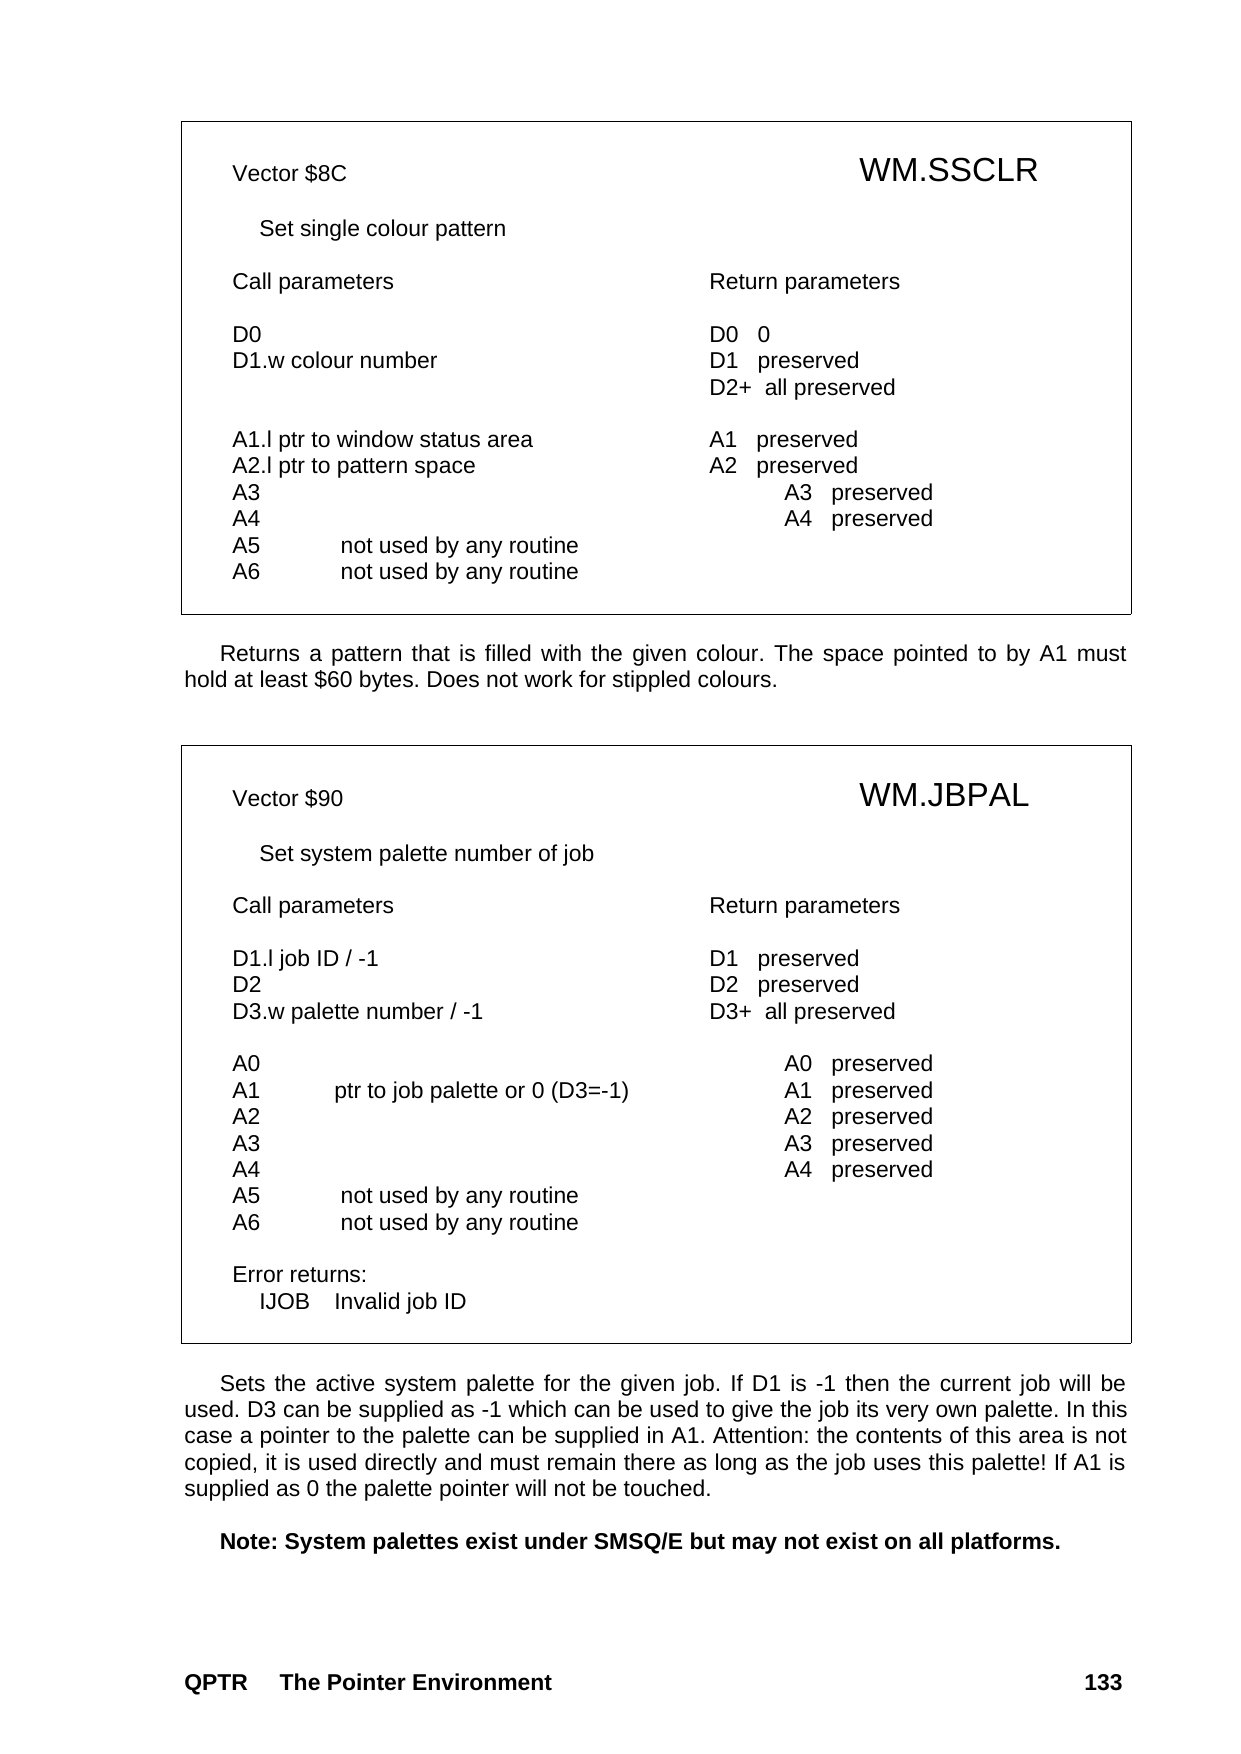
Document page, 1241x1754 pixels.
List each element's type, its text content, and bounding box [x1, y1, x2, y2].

text A1 ptr to job palette or 0 (D3=-1) A1 preserved [184, 1077, 1128, 1103]
text D1.l job ID / -1 D1 preserved [184, 945, 1128, 971]
text Sets the active system palette for the given job. If D1 is -1 then the current job will be used. D3 can be supplied as -1 which can be used to give the job its very own palette. In this case a pointer to the palette can be supplied in A1. Attention: the contents of this area is not copied, it is used directly and must remain there as long as the job uses this palette! If A1 is supplied as 0 the palette pointer will not be touched. [184, 1370, 1128, 1501]
text A2.l ptr to pattern space A2 preserved [184, 452, 1128, 479]
text A4 A4 preserved [184, 1156, 1128, 1182]
text A6 not used by any routine [184, 558, 1128, 584]
text A3 A3 preserved [184, 1129, 1128, 1156]
text A5 not used by any routine [184, 1182, 1128, 1208]
text Note: System palettes exist under SMSQ/E but may not exist on all platforms. [184, 1528, 1128, 1554]
text A1.l ptr to window status area A1 preserved [184, 426, 1128, 452]
text IJOB Invalid job ID [184, 1288, 1128, 1314]
text Vector $90 WM.JBPAL [184, 775, 1128, 813]
text Vector $8C WM.SSCLR [184, 151, 1128, 189]
text D3.w palette number / -1 D3+ all preserved [184, 998, 1128, 1024]
text D2+ all preserved [184, 373, 1128, 400]
text A0 A0 preserved [184, 1050, 1128, 1077]
text D0 D0 0 [184, 321, 1128, 347]
text D2 D2 preserved [184, 971, 1128, 998]
text Call parameters Return parameters [184, 892, 1128, 919]
text Returns a pattern that is filled with the given colour. The space pointed to by A1 must hold at least $60 bytes. Does not work for stippled colours. [184, 640, 1128, 693]
text Set single colour pattern [184, 215, 1128, 242]
text A2 A2 preserved [184, 1103, 1128, 1129]
text Error returns: [184, 1261, 1128, 1288]
text Call parameters Return parameters [184, 268, 1128, 294]
text D1.w colour number D1 preserved [184, 347, 1128, 373]
text A3 A3 preserved [184, 479, 1128, 505]
text Set system palette number of job [184, 839, 1128, 866]
text A6 not used by any routine [184, 1208, 1128, 1235]
text A4 A4 preserved [184, 505, 1128, 532]
text A5 not used by any routine [184, 532, 1128, 558]
